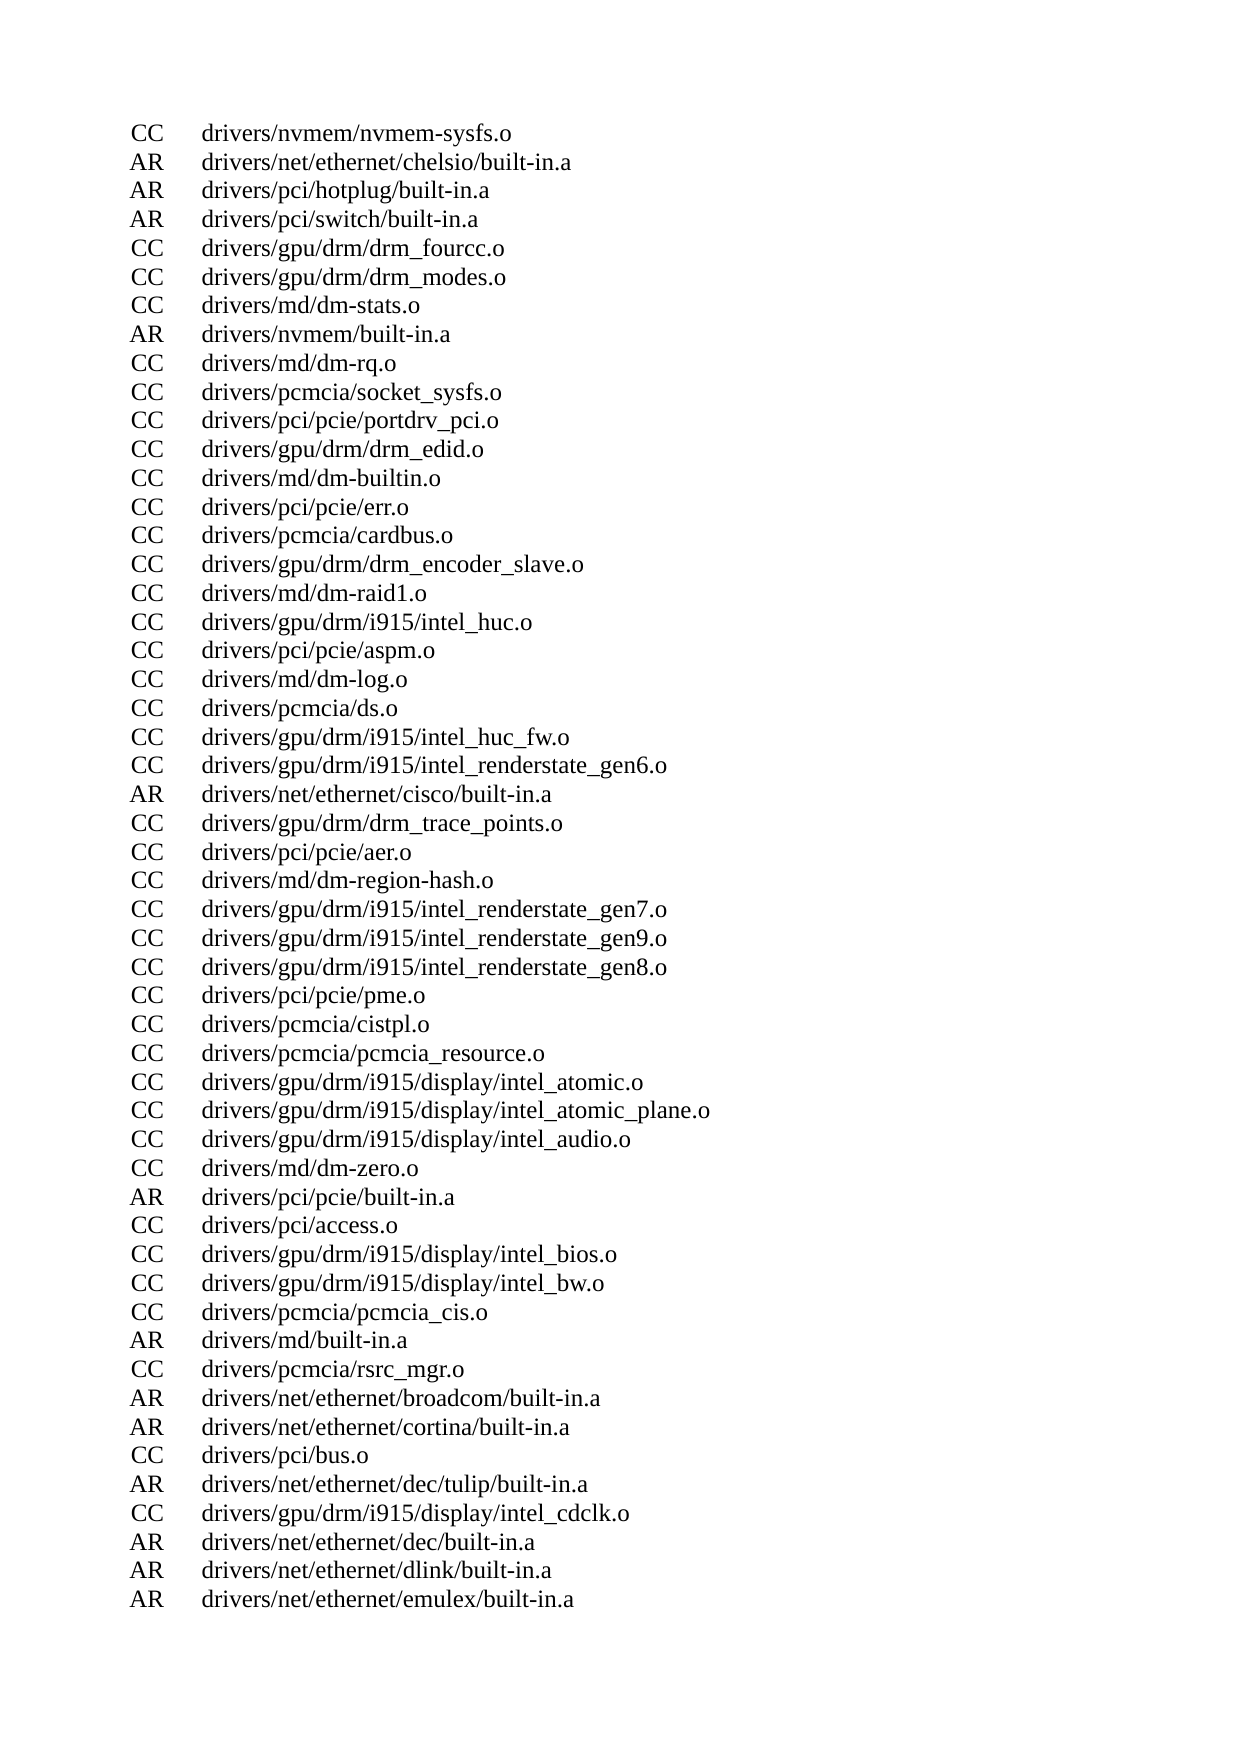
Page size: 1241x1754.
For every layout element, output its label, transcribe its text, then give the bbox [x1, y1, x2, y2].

text CC drivers/gpu/drm/i915/display/intel_audio.o [118, 1124, 1122, 1153]
text CC drivers/nvmem/nvmem-sysfs.o [118, 118, 1122, 147]
text CC drivers/pci/pcie/aspm.o [118, 636, 1122, 664]
text CC drivers/gpu/drm/drm_modes.o [118, 262, 1122, 291]
text CC drivers/gpu/drm/i915/intel_huc_fw.o [118, 722, 1122, 751]
text CC drivers/md/dm-log.o [118, 664, 1122, 693]
text AR drivers/pci/switch/built-in.a [118, 204, 1122, 233]
text CC drivers/md/dm-rq.o [118, 348, 1122, 377]
text AR drivers/pci/pcie/built-in.a [118, 1182, 1122, 1211]
text CC drivers/gpu/drm/drm_trace_points.o [118, 808, 1122, 837]
text AR drivers/net/ethernet/dec/built-in.a [118, 1527, 1122, 1556]
text AR drivers/md/built-in.a [118, 1326, 1122, 1354]
text CC drivers/gpu/drm/i915/display/intel_atomic_plane.o [118, 1096, 1122, 1124]
text CC drivers/pcmcia/pcmcia_cis.o [118, 1297, 1122, 1326]
text CC drivers/gpu/drm/i915/display/intel_atomic.o [118, 1067, 1122, 1096]
text AR drivers/net/ethernet/chelsio/built-in.a [118, 147, 1122, 176]
text AR drivers/pci/hotplug/built-in.a [118, 176, 1122, 204]
text CC drivers/gpu/drm/i915/display/intel_bw.o [118, 1268, 1122, 1297]
text AR drivers/net/ethernet/dlink/built-in.a [118, 1556, 1122, 1584]
text CC drivers/pci/pcie/portdrv_pci.o [118, 406, 1122, 434]
text AR drivers/net/ethernet/dec/tulip/built-in.a [118, 1469, 1122, 1498]
text CC drivers/gpu/drm/i915/display/intel_bios.o [118, 1239, 1122, 1268]
text CC drivers/gpu/drm/drm_fourcc.o [118, 233, 1122, 262]
text CC drivers/gpu/drm/drm_encoder_slave.o [118, 549, 1122, 578]
text CC drivers/gpu/drm/i915/intel_huc.o [118, 607, 1122, 636]
text CC drivers/pcmcia/cistpl.o [118, 1009, 1122, 1038]
text CC drivers/pcmcia/socket_sysfs.o [118, 377, 1122, 406]
text CC drivers/pci/pcie/pme.o [118, 981, 1122, 1009]
text CC drivers/pci/bus.o [118, 1441, 1122, 1469]
text CC drivers/gpu/drm/drm_edid.o [118, 434, 1122, 463]
text CC drivers/md/dm-region-hash.o [118, 866, 1122, 894]
text CC drivers/md/dm-raid1.o [118, 578, 1122, 607]
text CC drivers/pcmcia/ds.o [118, 693, 1122, 722]
text CC drivers/gpu/drm/i915/intel_renderstate_gen9.o [118, 923, 1122, 952]
text CC drivers/pci/pcie/aer.o [118, 837, 1122, 866]
text CC drivers/pci/pcie/err.o [118, 492, 1122, 521]
text CC drivers/gpu/drm/i915/intel_renderstate_gen7.o [118, 894, 1122, 923]
text AR drivers/net/ethernet/cortina/built-in.a [118, 1412, 1122, 1441]
text CC drivers/md/dm-zero.o [118, 1153, 1122, 1182]
text CC drivers/pci/access.o [118, 1211, 1122, 1239]
text CC drivers/pcmcia/cardbus.o [118, 521, 1122, 549]
text CC drivers/pcmcia/rsrc_mgr.o [118, 1354, 1122, 1383]
text CC drivers/gpu/drm/i915/display/intel_cdclk.o [118, 1498, 1122, 1527]
text AR drivers/net/ethernet/broadcom/built-in.a [118, 1383, 1122, 1412]
text CC drivers/md/dm-stats.o [118, 291, 1122, 319]
text AR drivers/net/ethernet/emulex/built-in.a [118, 1584, 1122, 1613]
text CC drivers/gpu/drm/i915/intel_renderstate_gen6.o [118, 751, 1122, 779]
text CC drivers/gpu/drm/i915/intel_renderstate_gen8.o [118, 952, 1122, 981]
text AR drivers/net/ethernet/cisco/built-in.a [118, 779, 1122, 808]
text AR drivers/nvmem/built-in.a [118, 319, 1122, 348]
text CC drivers/pcmcia/pcmcia_resource.o [118, 1038, 1122, 1067]
text CC drivers/md/dm-builtin.o [118, 463, 1122, 492]
